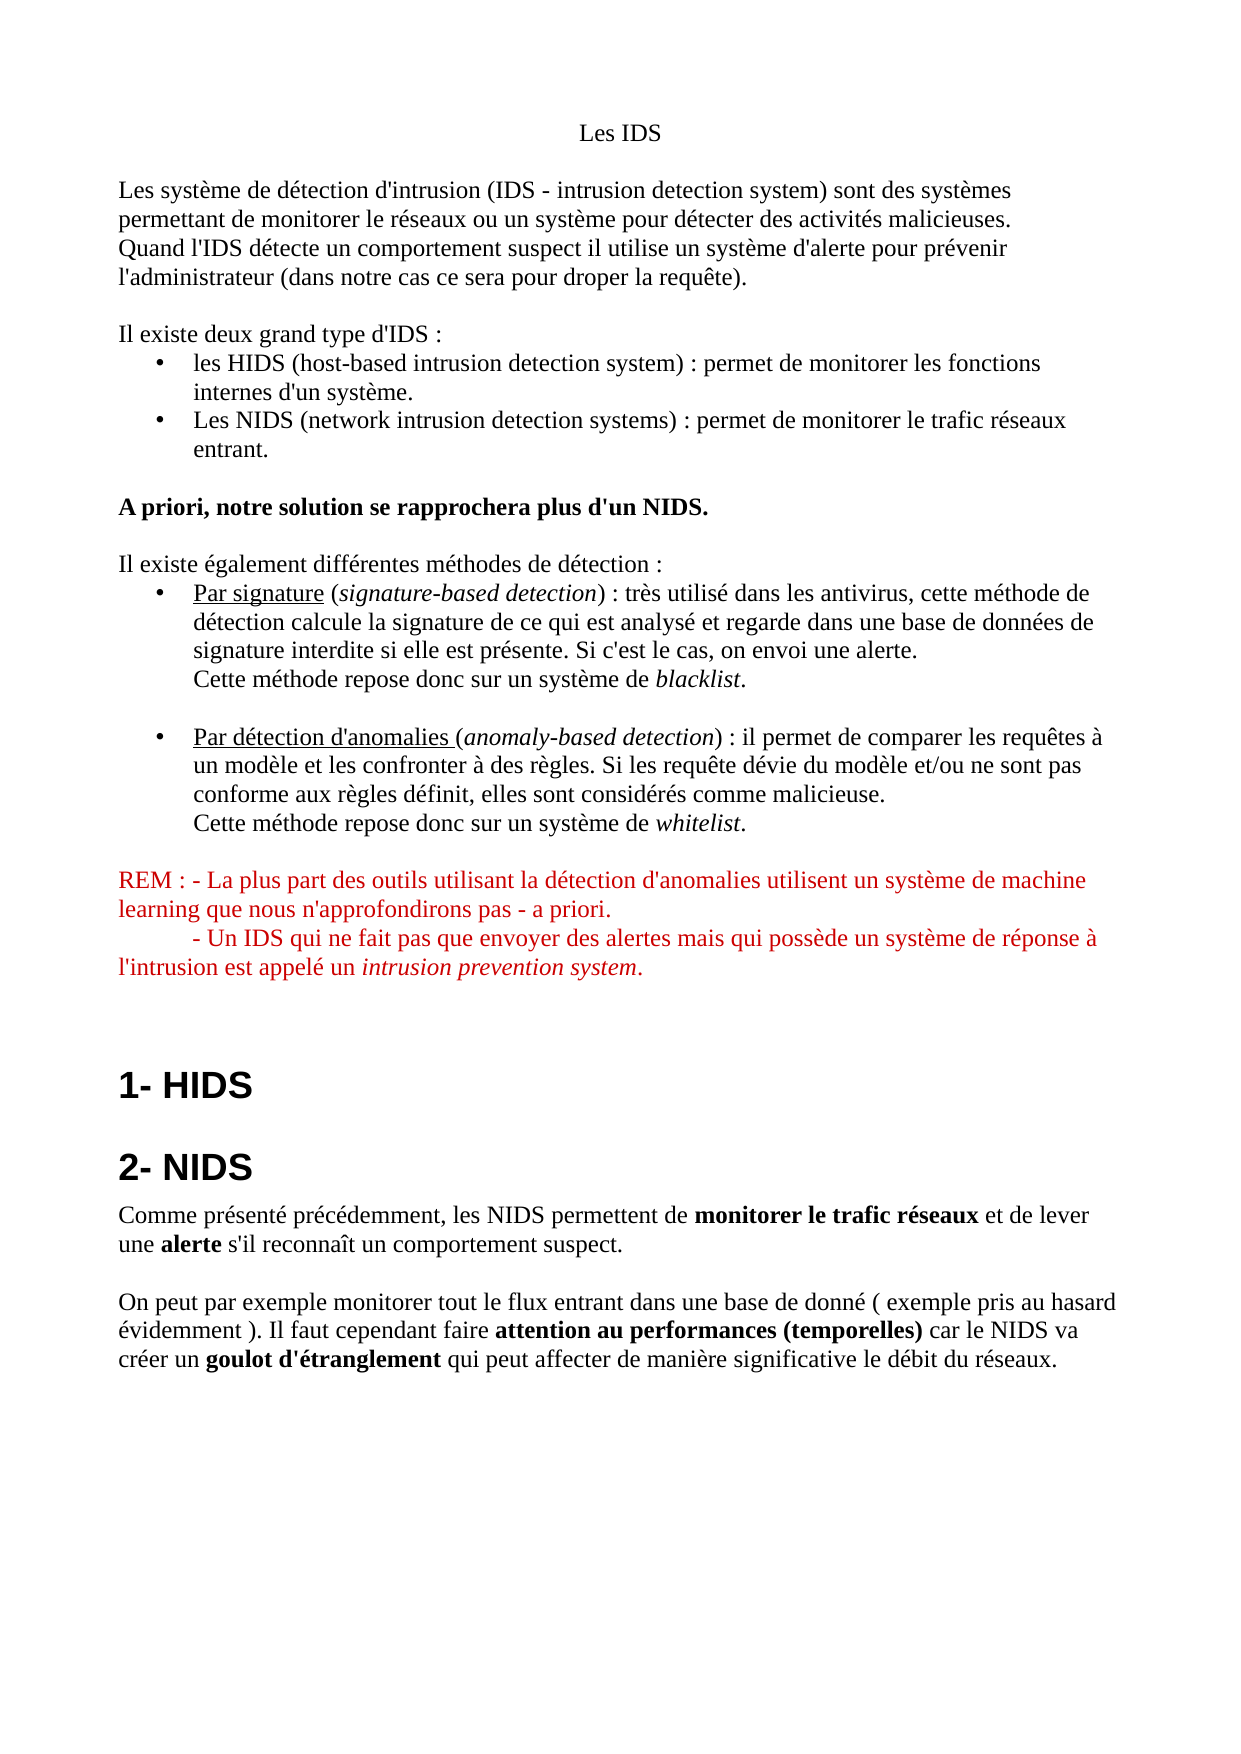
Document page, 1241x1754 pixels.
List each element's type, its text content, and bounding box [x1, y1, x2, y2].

text On peut par exemple monitorer tout le flux entrant dans une base de donné ( exemple pris au hasard évidemment ). Il faut cependant faire attention au performances (temporelles) car le NIDS va créer un goulot d'étranglement qui peut affecter de manière significative le débit du réseaux. [118, 1287, 1122, 1373]
list les HIDS (host-based intrusion detection system) : permet de monitorer les fonctions internes d'un système. [156, 348, 1122, 406]
list Cette méthode repose donc sur un système de blacklist. [156, 664, 1122, 693]
subtitle 2- NIDS [118, 1144, 1122, 1188]
text Comme présenté précédemment, les NIDS permettent de monitorer le trafic réseaux et de lever une alerte s'il reconnaît un comportement suspect. [118, 1200, 1122, 1258]
list Par détection d'anomalies (anomaly-based detection) : il permet de comparer les requêtes à un modèle et les confronter à des règles. Si les requête dévie du modèle et/ou ne sont pas conforme aux règles définit, elles sont considérés comme malicieuse. [156, 722, 1122, 808]
text REM : - La plus part des outils utilisant la détection d'anomalies utilisent un système de machine learning que nous n'approfondirons pas - a priori. [118, 866, 1122, 923]
list Par signature (signature-based detection) : très utilisé dans les antivirus, cette méthode de détection calcule la signature de ce qui est analysé et regarde dans une base de données de signature interdite si elle est présente. Si c'est le cas, on envoi une alerte. [156, 578, 1122, 664]
text - Un IDS qui ne fait pas que envoyer des alertes mais qui possède un système de réponse à l'intrusion est appelé un intrusion prevention system. [118, 923, 1122, 981]
text Quand l'IDS détecte un comportement suspect il utilise un système d'alerte pour prévenir l'administrateur (dans notre cas ce sera pour droper la requête). [118, 233, 1122, 291]
subtitle 1- HIDS [118, 1063, 1122, 1107]
list Les NIDS (network intrusion detection systems) : permet de monitorer le trafic réseaux entrant. [156, 406, 1122, 463]
text Les système de détection d'intrusion (IDS - intrusion detection system) sont des systèmes permettant de monitorer le réseaux ou un système pour détecter des activités malicieuses. [118, 176, 1122, 233]
text Il existe deux grand type d'IDS : [118, 319, 1122, 348]
text A priori, notre solution se rapprochera plus d'un NIDS. [118, 492, 1122, 521]
list Cette méthode repose donc sur un système de whitelist. [156, 808, 1122, 837]
text Il existe également différentes méthodes de détection : [118, 549, 1122, 578]
text Les IDS [118, 118, 1122, 147]
